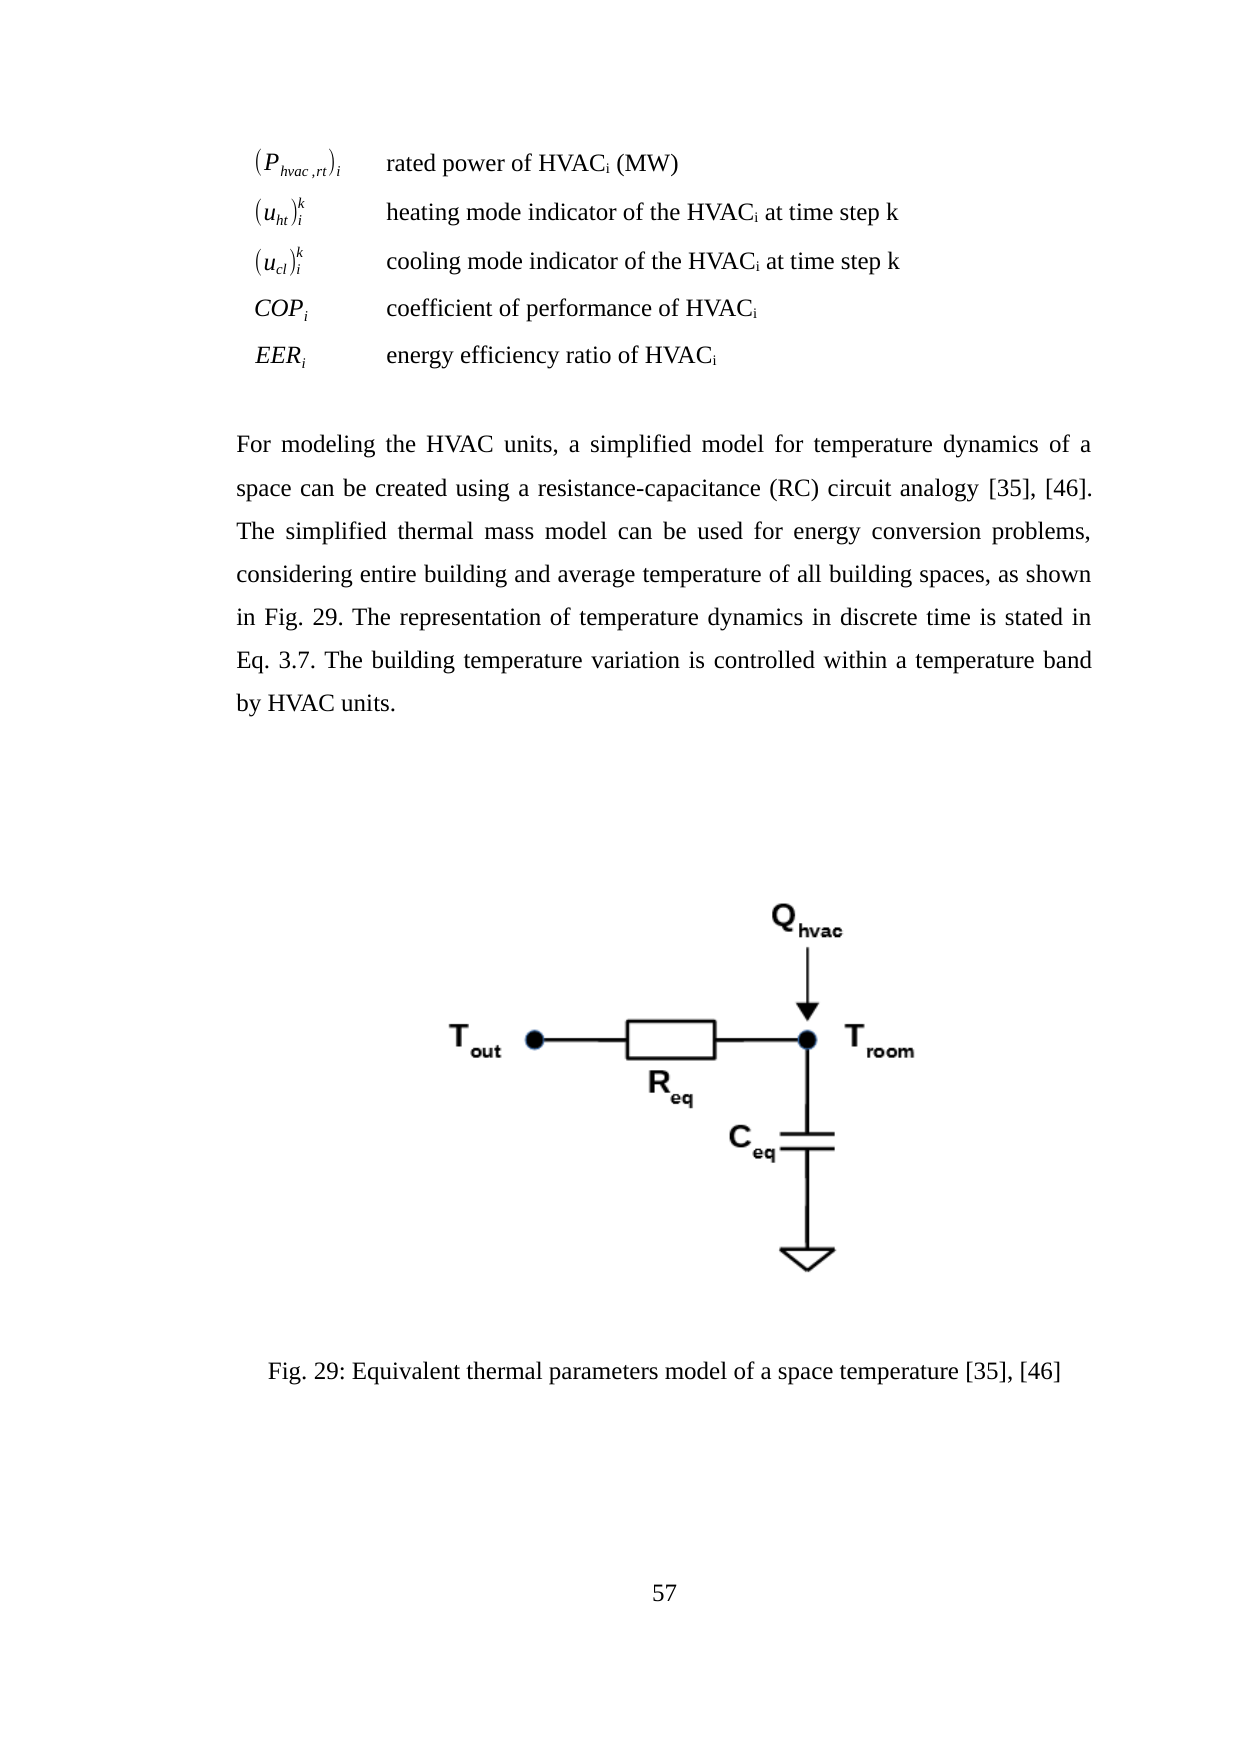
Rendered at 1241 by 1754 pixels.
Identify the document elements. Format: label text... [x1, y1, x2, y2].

text cooling mode indicator of the HVACi at time step k [236, 244, 1093, 278]
text Fig. 29: Equivalent thermal parameters model of a space temperature [35]⁠, [46]⁠ [236, 1356, 1093, 1385]
text energy efficiency ratio of HVACi [236, 340, 1093, 372]
text coefficient of performance of HVACi [236, 293, 1093, 325]
text heating mode indicator of the HVACi at time step k [236, 194, 1093, 229]
text rated power of HVACi (MW) [236, 148, 1093, 180]
text For modeling the HVAC units, a simplified model for temperature dynamics of a space can be created using a resistance-capacitance (RC) circuit analogy [35], [46]. The simplified thermal mass model can be used for energy conversion problems, considering entire building and average temperature of all building spaces, as shown in Fig. 29. The representation of temperature dynamics in discrete time is stated in Eq. 3.7. The building temperature variation is controlled within a temperature band by HVAC units. [236, 429, 1093, 717]
picture [236, 873, 1093, 1303]
